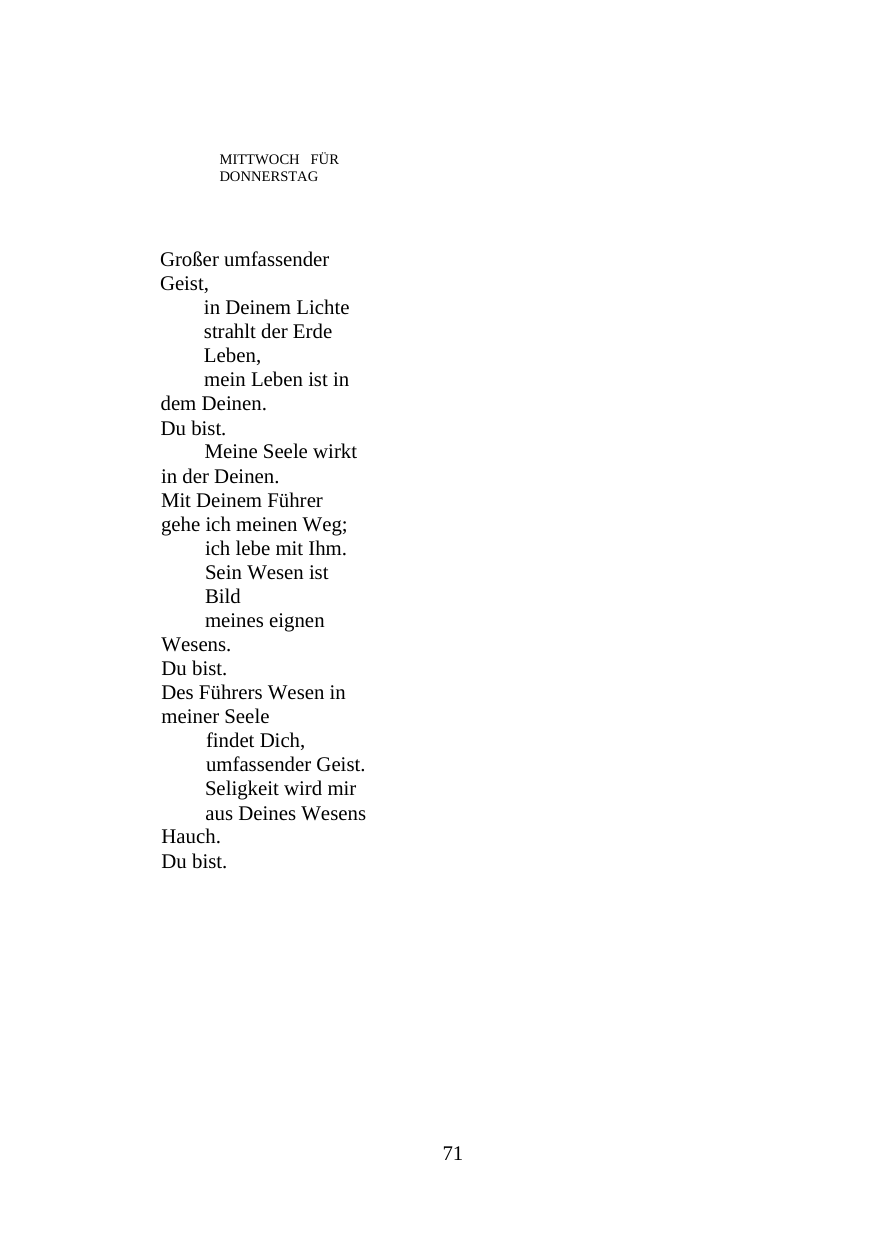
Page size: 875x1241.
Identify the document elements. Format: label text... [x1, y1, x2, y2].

text Meine Seele wirkt in der Deinen. Mit Deinem Führer gehe ich meinen Weg; [161, 439, 367, 536]
text aus Deines Wesens Hauch. Du bist. [161, 800, 367, 873]
text Seligkeit wird mir [205, 776, 367, 800]
text mein Leben ist in dem Deinen. Du bist. [160, 367, 367, 439]
text MITTWOCH FÜR DONNERSTAG [219, 151, 367, 184]
text findet Dich, umfassender Geist. [206, 728, 367, 776]
text Sein Wesen ist Bild [205, 560, 367, 608]
text 71 [442, 1141, 650, 1165]
text meines eignen Wesens. Du bist. Des Führers Wesen in meiner Seele [161, 608, 367, 728]
text in Deinem Lichte strahlt der Erde Leben, [204, 295, 367, 367]
text ich lebe mit Ihm. [205, 536, 367, 560]
text Großer umfassender Geist, [160, 247, 367, 295]
